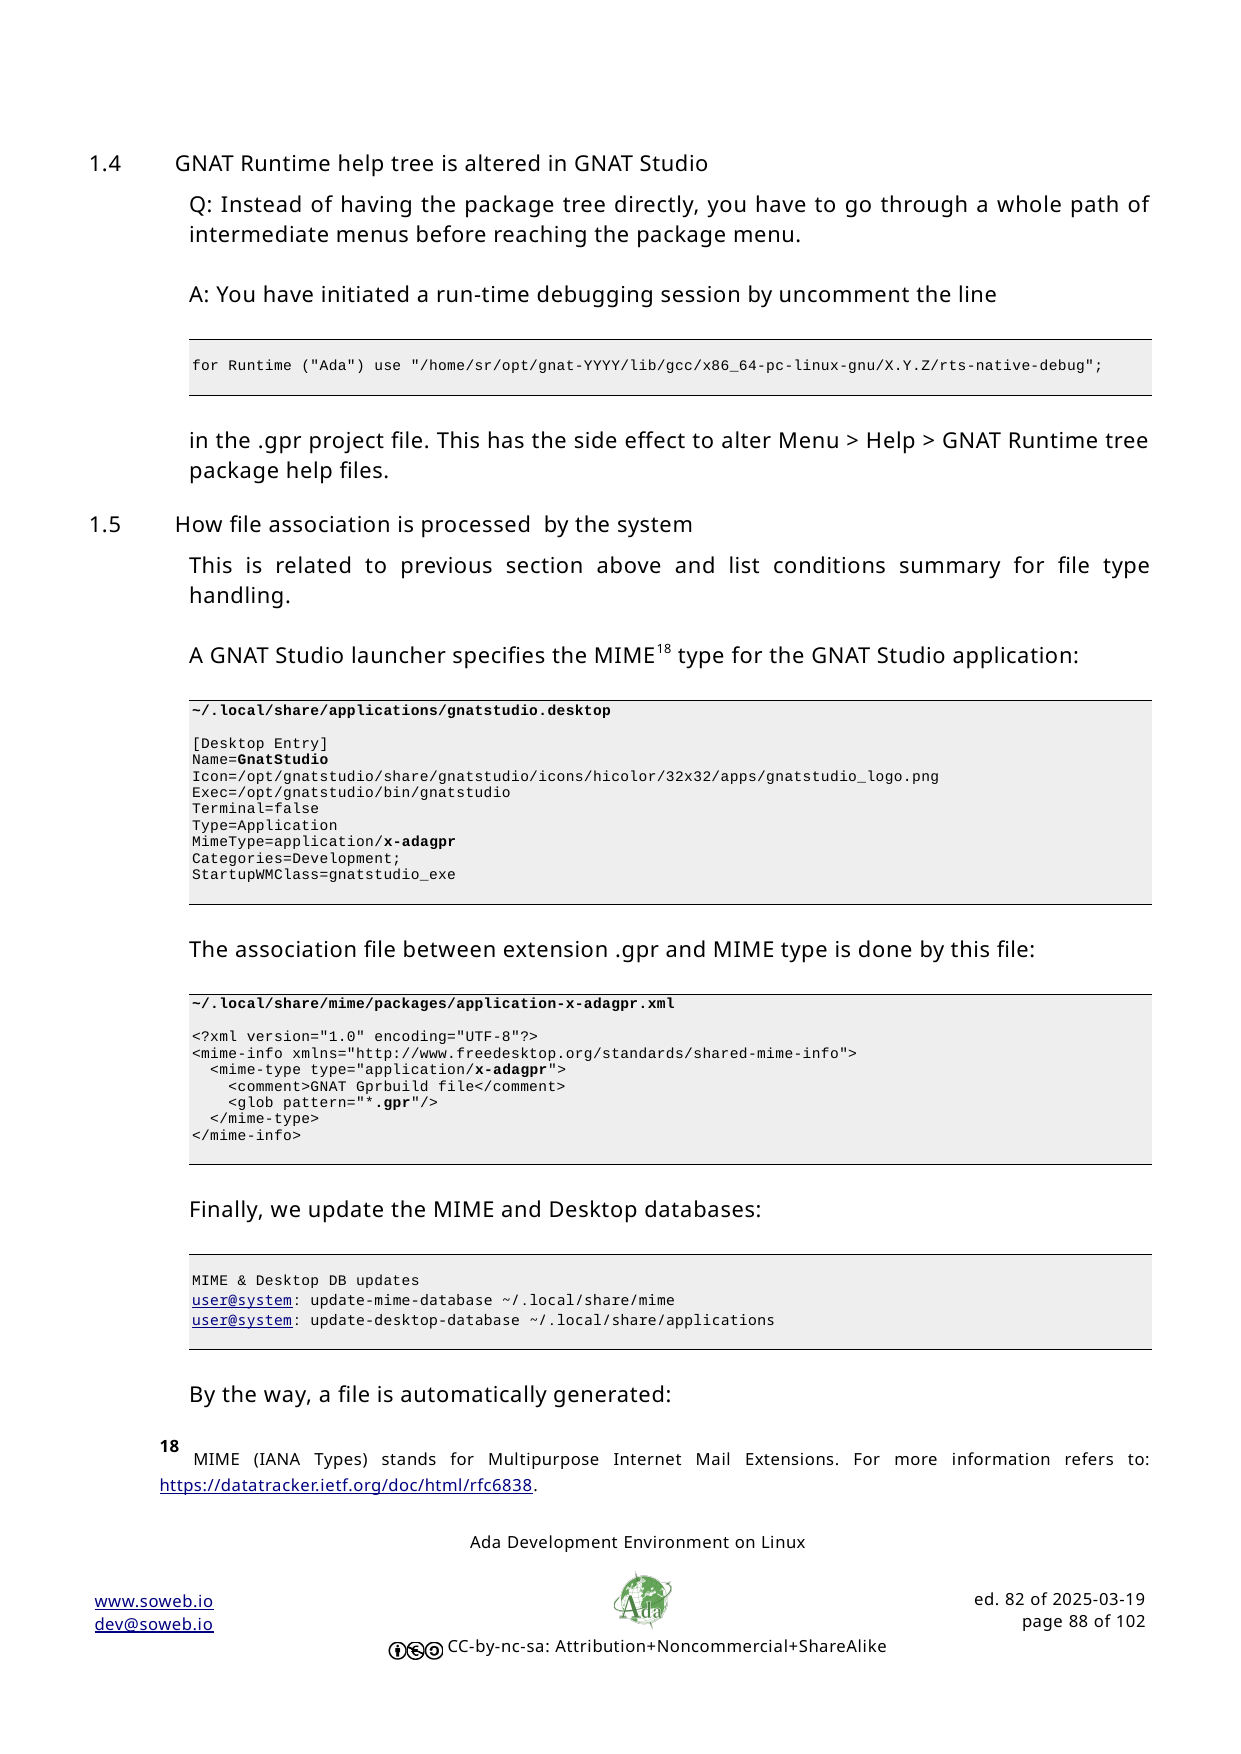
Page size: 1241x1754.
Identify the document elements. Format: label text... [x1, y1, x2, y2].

text This is related to previous section above and list conditions summary for file type handling. [189, 550, 1152, 610]
picture [388, 1642, 443, 1660]
text Q: Instead of having the package tree directly, you have to go through a whole path of intermediate menus before reaching the package menu. [189, 189, 1152, 249]
list <mime-type type="application/x-adagpr"> [189, 1059, 1152, 1076]
list <glob pattern="*.gpr"/> [189, 1092, 1152, 1109]
text Finally, we update the MIME and Desktop databases: [189, 1165, 1152, 1254]
list for Runtime ("Ada") use "/home/sr/opt/gnat-YYYY/lib/gcc/x86_64-pc-linux-gnu/X.Y.Z/rts-native-debug"; [189, 340, 1152, 395]
list Name=GnatStudio [189, 749, 1152, 766]
subtitle GNAT Runtime help tree is altered in GNAT Studio [88, 148, 1152, 178]
list Icon=/opt/gnatstudio/share/gnatstudio/icons/hicolor/32x32/apps/gnatstudio_logo.png [189, 766, 1152, 782]
picture [613, 1571, 672, 1630]
subtitle How file association is processed by the system [88, 508, 1152, 538]
list <mime-info xmlns="http://www.freedesktop.org/standards/shared-mime-info"> [189, 1043, 1152, 1059]
text A: You have initiated a run-time debugging session by uncomment the line [189, 279, 1152, 309]
list Categories=Development; [189, 848, 1152, 865]
list MimeType=application/x-adagpr [189, 832, 1152, 848]
text in the .gpr project file. This has the side effect to alter Menu > Help > GNAT Runtime tree package help files. [189, 425, 1152, 485]
list Terminal=false [189, 799, 1152, 815]
list ~/.local/share/applications/gnatstudio.desktop [Desktop Entry] [189, 701, 1152, 749]
list </mime-type> [189, 1109, 1152, 1125]
list ~/.local/share/mime/packages/application-x-adagpr.xml <?xml version="1.0" encoding="UTF-8"?> [189, 995, 1152, 1043]
text By the way, a file is automatically generated: [189, 1379, 1152, 1409]
list StartupWMClass=gnatstudio_exe [189, 865, 1152, 904]
text MIME (IANA Types) stands for Multipurpose Internet Mail Extensions. For more information refers to: https://datatracker.ietf.org/doc/html/rfc6838. [159, 1434, 1152, 1496]
list MIME & Desktop DB updates user@system: update-mime-database ~/.local/share/mime user@system: update-desktop-database ~/.local/share/applications [189, 1255, 1152, 1349]
list </mime-info> [189, 1125, 1152, 1142]
list Type=Application [189, 815, 1152, 832]
list <comment>GNAT Gprbuild file</comment> [189, 1076, 1152, 1092]
text The association file between extension .gpr and MIME type is done by this file: [189, 934, 1152, 964]
list Exec=/opt/gnatstudio/bin/gnatstudio [189, 782, 1152, 799]
text A GNAT Studio launcher specifies the MIME type for the GNAT Studio application: [189, 640, 1152, 670]
